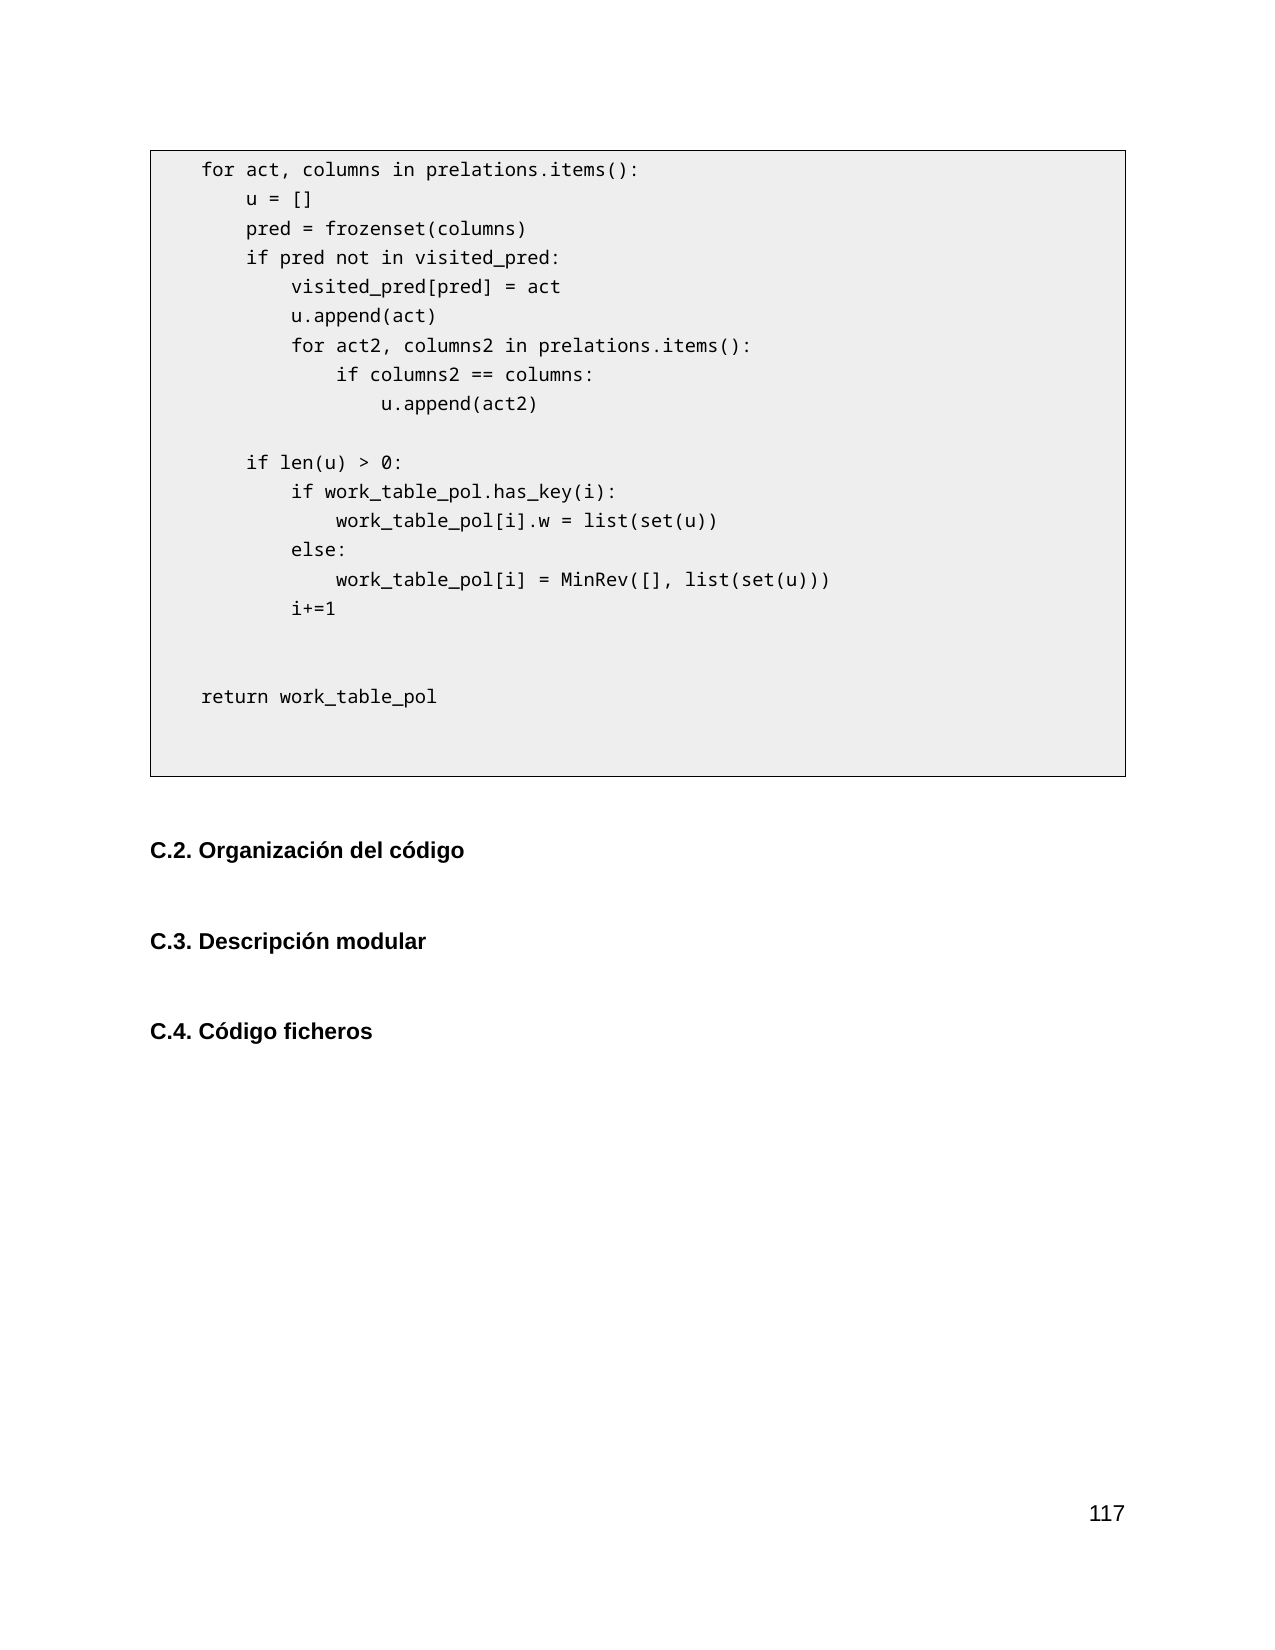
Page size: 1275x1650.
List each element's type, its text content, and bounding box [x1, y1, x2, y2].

text C.2. Organización del código [150, 837, 1125, 863]
text C.4. Código ficheros [150, 1018, 1125, 1045]
text C.3. Descripción modular [150, 928, 1125, 954]
table_header for act, columns in prelations.items(): u = [] pred = frozenset(columns) if pred not in visited_pred: visited_pred[pred] = act u.append(act) for act2, columns2 in prelations.items(): if columns2 == columns: u.append(act2) if len(u) > 0: if work_table_pol.has_key(i): work_table_pol[i].w = list(set(u)) else: work_table_pol[i] = MinRev([], list(set(u))) i+=1 return work_table_pol [151, 151, 1125, 776]
